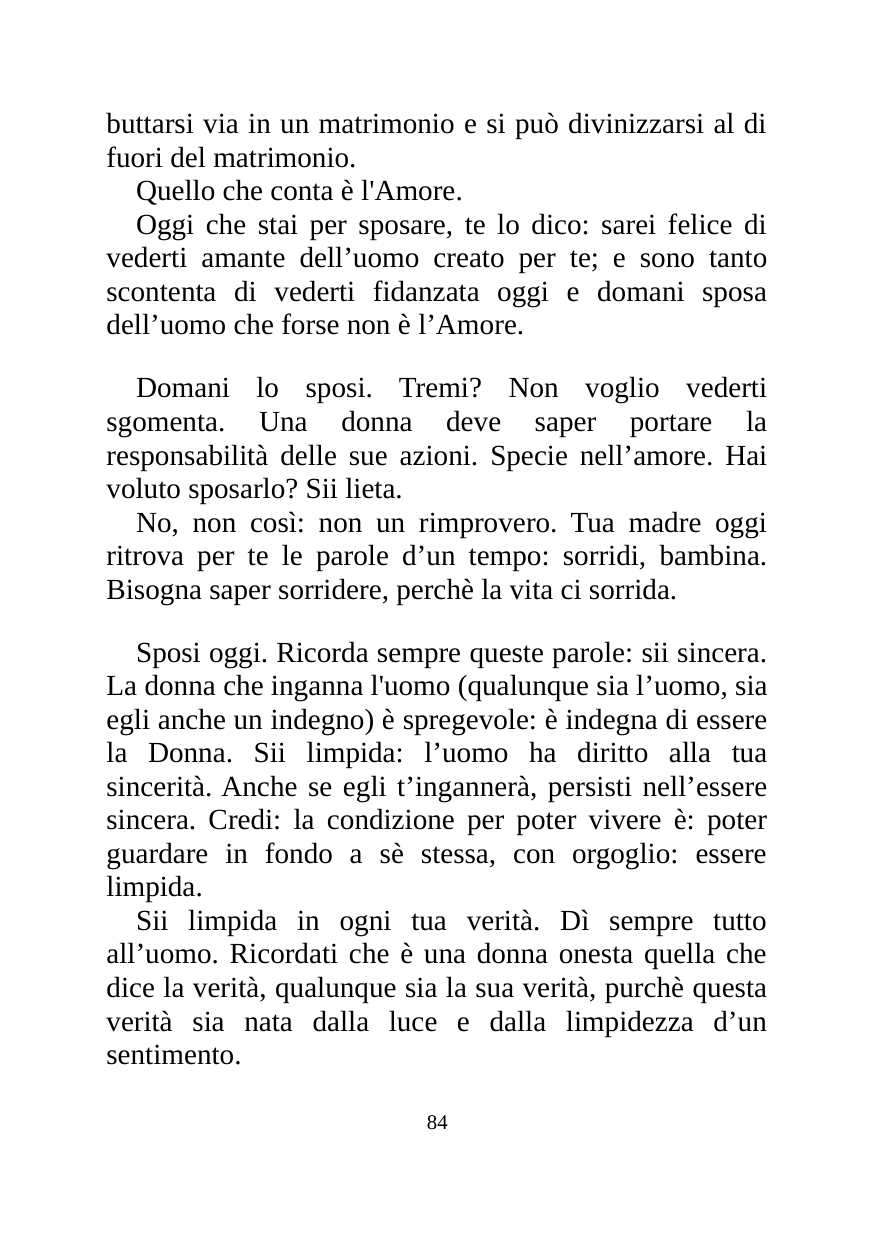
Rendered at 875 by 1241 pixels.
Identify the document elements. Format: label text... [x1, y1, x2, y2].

text Oggi che stai per sposare, te lo dico: sarei felice di vederti amante dell’uomo creato per te; e sono tanto scontenta di vederti fidanzata oggi e domani sposa dell’uomo che forse non è l’Amore. [106, 207, 768, 341]
text Quello che conta è l'Amore. [106, 173, 768, 207]
text No, non così: non un rimprovero. Tua madre oggi ritrova per te le parole d’un tempo: sorridi, bambina. Bisogna saper sorridere, perchè la vita ci sorrida. [106, 505, 768, 605]
text Sii limpida in ogni tua verità. Dì sempre tutto all’uomo. Ricordati che è una donna onesta quella che dice la verità, qualunque sia la sua verità, purchè questa verità sia nata dalla luce e dalla limpidezza d’un sentimento. [106, 903, 768, 1071]
text Domani lo sposi. Tremi? Non voglio vederti sgomenta. Una donna deve saper portare la responsabilità delle sue azioni. Specie nell’amore. Hai voluto sposarlo? Sii lieta. [106, 371, 768, 505]
text Sposi oggi. Ricorda sempre queste parole: sii sincera. La donna che inganna l'uomo (qualunque sia l’uomo, sia egli anche un indegno) è spregevole: è indegna di essere la Donna. Sii limpida: l’uomo ha diritto alla tua sincerità. Anche se egli t’ingannerà, persisti nell’essere sincera. Credi: la condizione per poter vivere è: poter guardare in fondo a sè stessa, con orgoglio: essere limpida. [106, 635, 768, 903]
text buttarsi via in un matrimonio e si può divinizzarsi al di fuori del matrimonio. [106, 106, 768, 173]
